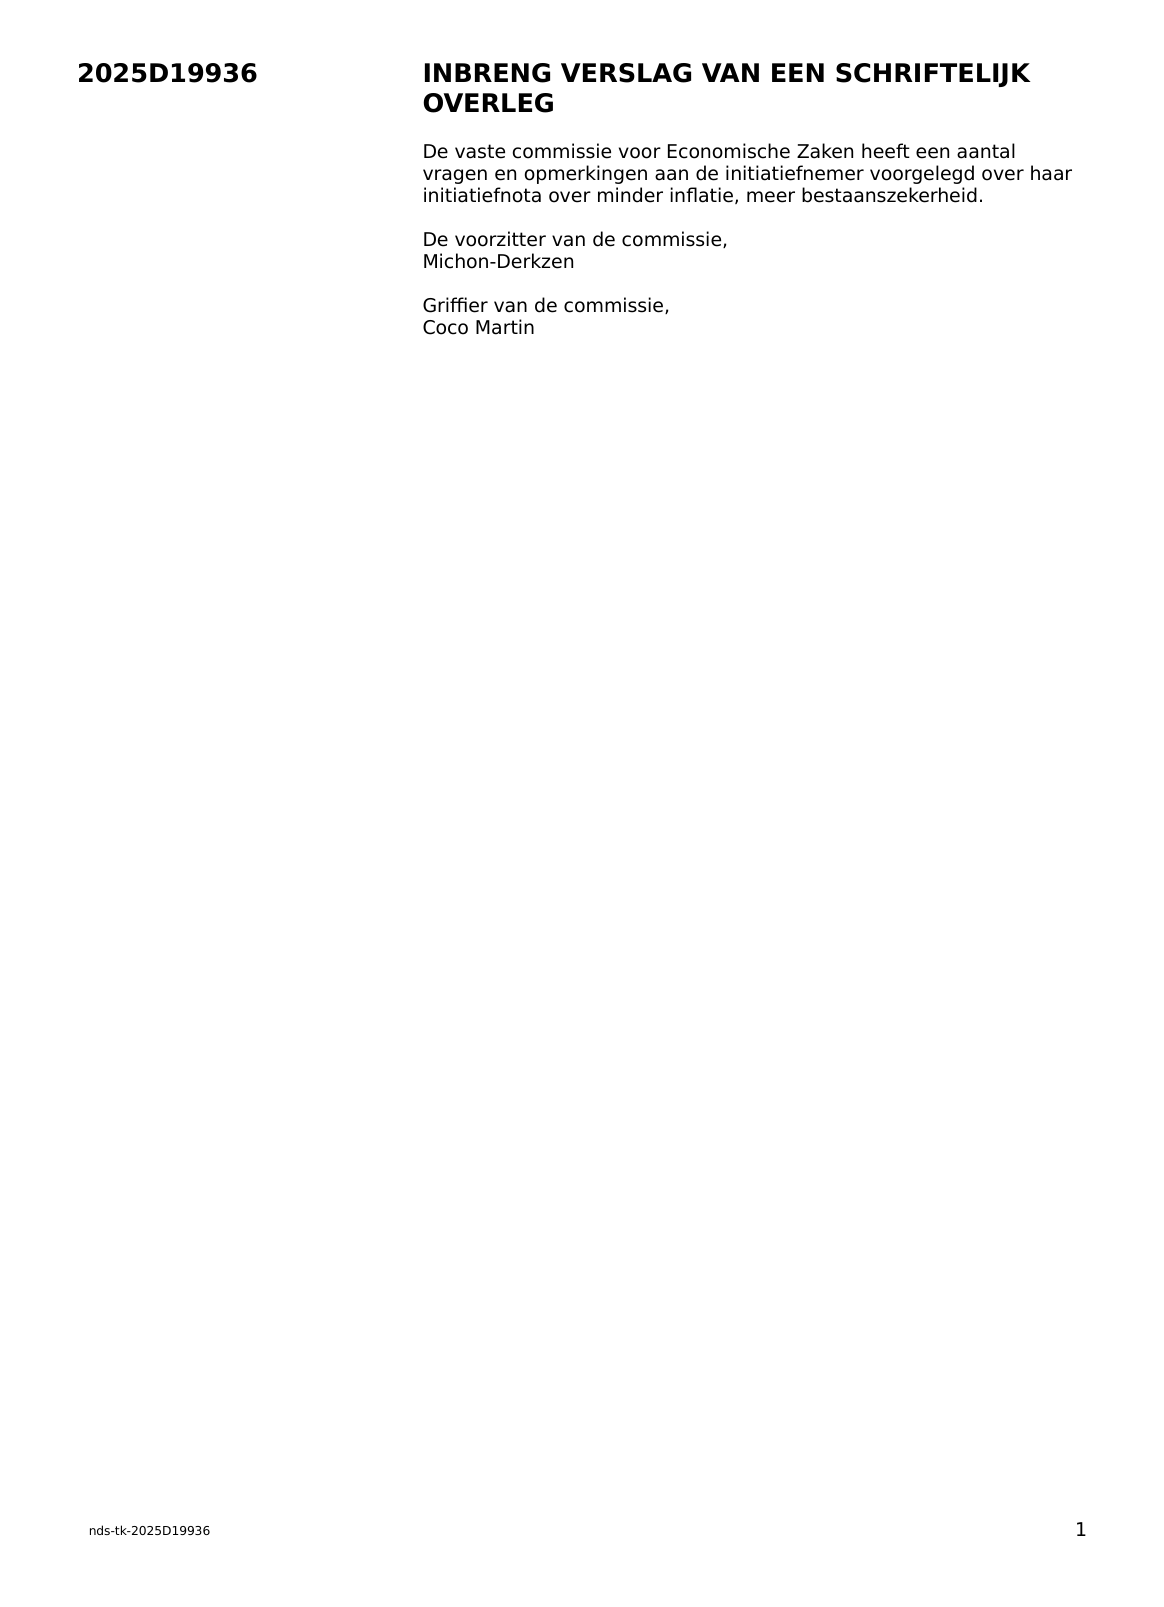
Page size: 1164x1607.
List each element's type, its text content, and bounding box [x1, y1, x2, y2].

text Michon-Derkzen [422, 251, 1087, 273]
text De vaste commissie voor Economische Zaken heeft een aantal vragen en opmerkingen aan de initiatiefnemer voorgelegd over haar initiatiefnota over minder inflatie, meer bestaanszekerheid. [422, 141, 1087, 207]
text Griffier van de commissie, [422, 295, 1087, 317]
text 2025D19936 INBRENG VERSLAG VAN EEN SCHRIFTELIJK OVERLEG [77, 59, 1087, 118]
text nds-tk-2025D19936 [88, 1524, 323, 1538]
text Coco Martin [422, 317, 1087, 339]
text De voorzitter van de commissie, [422, 229, 1087, 251]
